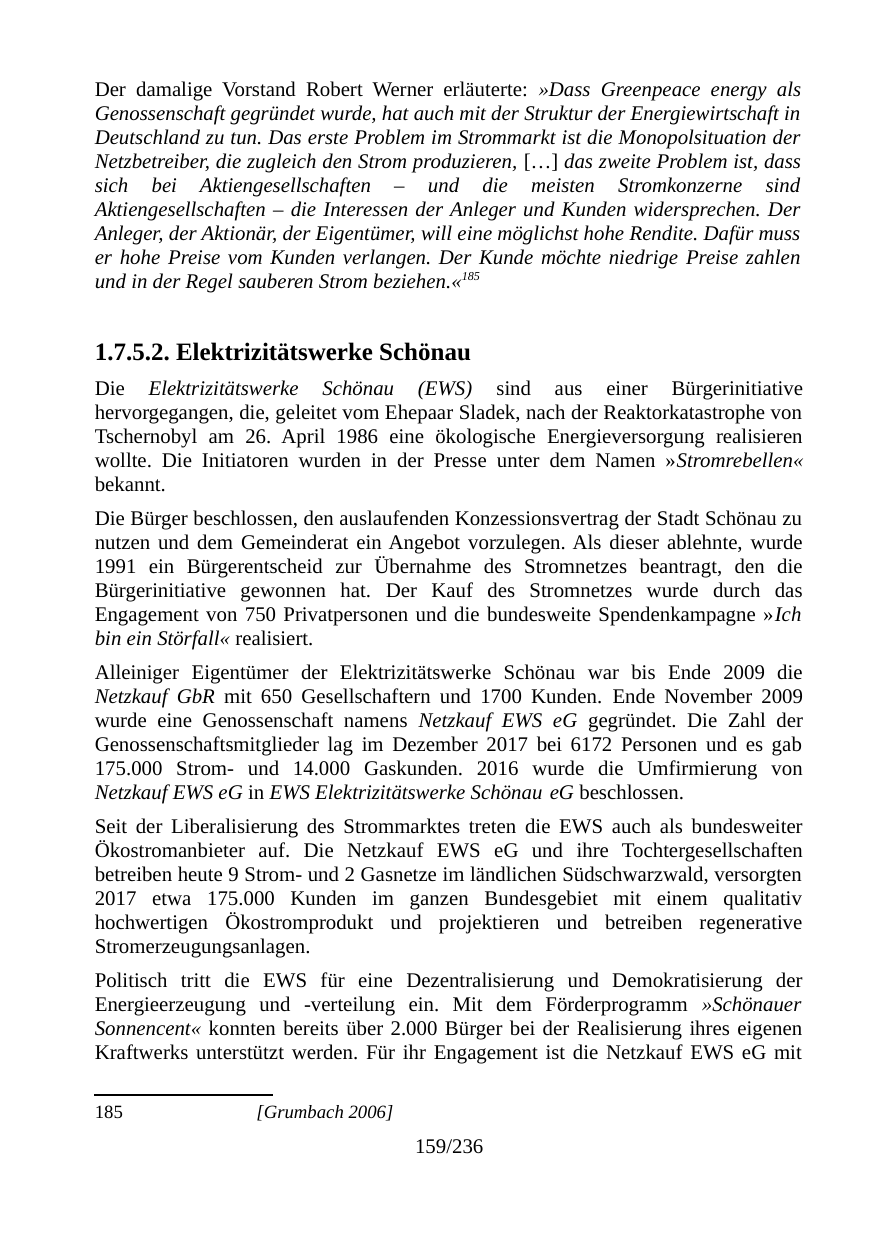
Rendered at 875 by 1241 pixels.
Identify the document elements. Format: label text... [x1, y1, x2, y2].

text 1.7.5.2. Elektrizitätswerke Schönau [94, 337, 803, 366]
text Politisch tritt die EWS für eine Dezentralisierung und Demokratisierung der Energieerzeugung und -verteilung ein. Mit dem Förderprogramm »Schönauer Sonnencent« konnten bereits über 2.000 Bürger bei der Realisierung ihres eigenen Kraftwerks unterstützt werden. Für ihr Engagement ist die Netzkauf EWS eG mit [94, 968, 803, 1064]
text Alleiniger Eigentümer der Elektrizitätswerke Schönau war bis Ende 2009 die Netzkauf GbR mit 650 Gesellschaftern und 1700 Kunden. Ende November 2009 wurde eine Genossenschaft namens Netzkauf EWS eG gegründet. Die Zahl der Genossenschaftsmitglieder lag im Dezember 2017 bei 6172 Personen und es gab 175.000 Strom- und 14.000 Gaskunden. 2016 wurde die Umfirmierung von Netzkauf EWS eG in EWS Elektrizitätswerke Schönau eG beschlossen. [94, 660, 803, 804]
text [Grumbach 2006] [94, 1101, 803, 1122]
text Die Elektrizitätswerke Schönau (EWS) sind aus einer Bürgerinitiative hervorgegangen, die, geleitet vom Ehepaar Sladek, nach der Reaktorkatastrophe von Tschernobyl am 26. April 1986 eine ökologische Energieversorgung realisieren wollte. Die Initiatoren wurden in der Presse unter dem Namen »Stromrebellen« bekannt. [94, 376, 803, 496]
text Die Bürger beschlossen, den auslaufenden Konzessionsvertrag der Stadt Schönau zu nutzen und dem Gemeinderat ein Angebot vorzulegen. Als dieser ablehnte, wurde 1991 ein Bürgerentscheid zur Übernahme des Stromnetzes beantragt, den die Bürgerinitiative gewonnen hat. Der Kauf des Stromnetzes wurde durch das Engagement von 750 Privatpersonen und die bundesweite Spendenkampagne »Ich bin ein Störfall« realisiert. [94, 506, 803, 650]
text Der damalige Vorstand Robert Werner erläuterte: »Dass Greenpeace energy als Genossenschaft gegründet wurde, hat auch mit der Struktur der Energiewirtschaft in Deutschland zu tun. Das erste Problem im Strommarkt ist die Monopolsituation der Netzbetreiber, die zugleich den Strom produzieren, […] das zweite Problem ist, dass sich bei Aktiengesellschaften – und die meisten Stromkonzerne sind Aktiengesellschaften – die Interessen der Anleger und Kunden widersprechen. Der Anleger, der Aktionär, der Eigentümer, will eine möglichst hohe Rendite. Dafür muss er hohe Preise vom Kunden verlangen. Der Kunde möchte niedrige Preise zahlen und in der Regel sauberen Strom beziehen.« [94, 77, 803, 293]
text Seit der Liberalisierung des Strommarktes treten die EWS auch als bundesweiter Ökostromanbieter auf. Die Netzkauf EWS eG und ihre Tochtergesellschaften betreiben heute 9 Strom- und 2 Gasnetze im ländlichen Südschwarzwald, versorgten 2017 etwa 175.000 Kunden im ganzen Bundesgebiet mit einem qualitativ hochwertigen Ökostromprodukt und projektieren und betreiben regenerative Stromerzeugungsanlagen. [94, 814, 803, 958]
